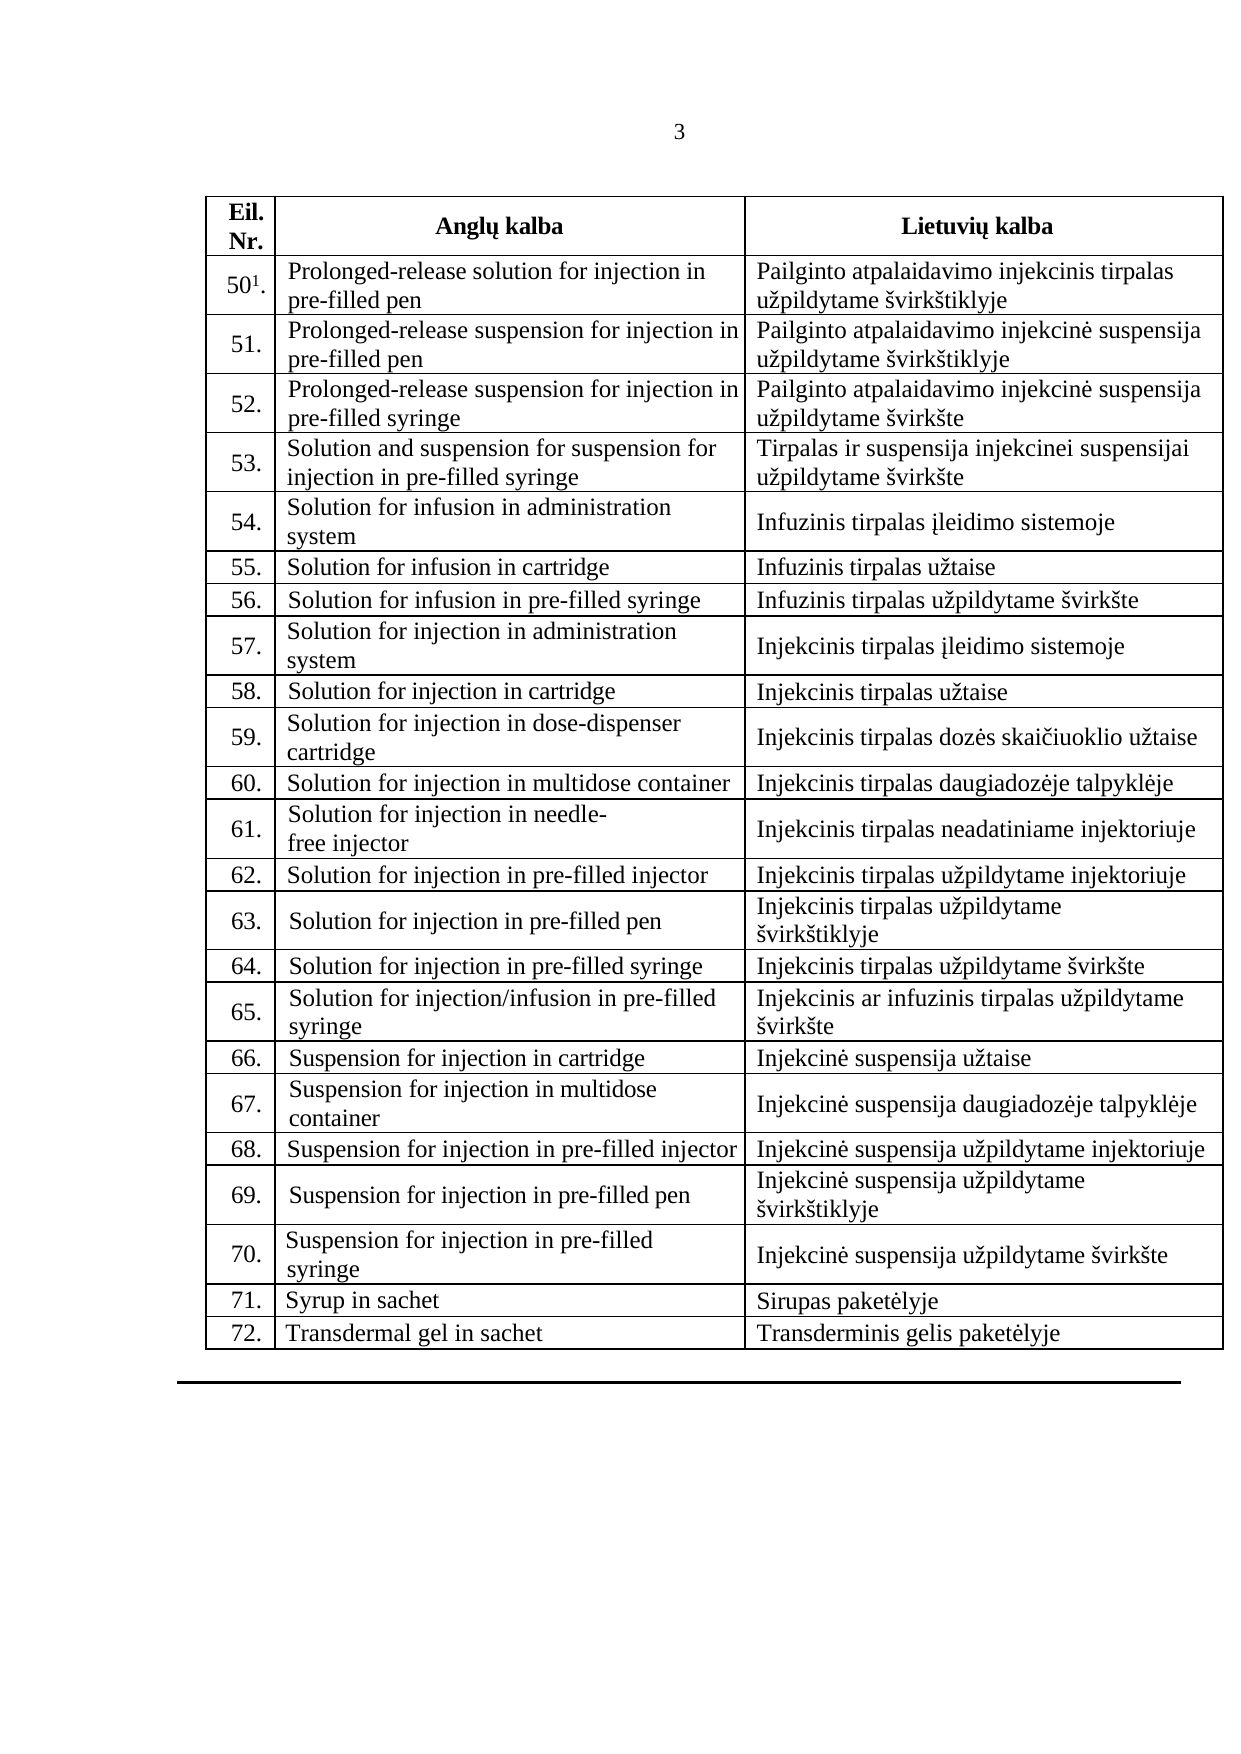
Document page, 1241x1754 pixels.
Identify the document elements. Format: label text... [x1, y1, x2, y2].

table_cell Suspension for injection in multidose container [276, 1074, 744, 1132]
table_cell Solution for injection in multidose container [276, 767, 744, 798]
table_cell Injekcinė suspensija užpildytame švirkšte [746, 1225, 1222, 1283]
table_cell 60. [207, 767, 274, 798]
table_cell Pailginto atpalaidavimo injekcinė suspensija užpildytame švirkštiklyje [746, 315, 1222, 373]
table_cell Injekcinis tirpalas dozės skaičiuoklio užtaise [746, 708, 1222, 766]
table_cell 69. [207, 1166, 274, 1224]
table_header Lietuvių kalba [746, 197, 1222, 254]
table_cell 54. [207, 492, 274, 550]
table_cell Injekcinis tirpalas neadatiniame injektoriuje [746, 800, 1222, 857]
table_cell Pailginto atpalaidavimo injekcinis tirpalas užpildytame švirkštiklyje [746, 256, 1222, 314]
table_cell Suspension for injection in pre-filled syringe [276, 1225, 744, 1283]
table_cell 57. [207, 617, 274, 674]
table_cell 52. [207, 374, 274, 432]
table_cell 501. [207, 256, 274, 314]
table_cell Injekcinis tirpalas daugiadozėje talpyklėje [746, 767, 1222, 798]
table_cell 63. [207, 892, 274, 949]
table_cell Sirupas paketėlyje [746, 1285, 1222, 1316]
table_cell Solution for injection in administration system [276, 617, 744, 674]
table_cell Solution for injection in dose-dispenser cartridge [276, 708, 744, 766]
table_header Anglų kalba [276, 197, 744, 254]
table_cell Solution for injection in cartridge [276, 676, 744, 706]
table_cell Prolonged-release solution for injection in pre-filled pen [276, 256, 744, 314]
table_cell Suspension for injection in cartridge [276, 1042, 744, 1073]
table_cell Injekcinis tirpalas įleidimo sistemoje [746, 617, 1222, 674]
table_cell Solution and suspension for suspension for injection in pre-filled syringe [276, 433, 744, 491]
table_cell Transdermal gel in sachet [276, 1317, 744, 1348]
table_cell Prolonged-release suspension for injection in pre-filled pen [276, 315, 744, 373]
table_cell 72. [207, 1317, 274, 1348]
table_cell Suspension for injection in pre-filled pen [276, 1166, 744, 1224]
table_cell Infuzinis tirpalas įleidimo sistemoje [746, 492, 1222, 550]
table_cell Solution for injection/infusion in pre-filled syringe [276, 983, 744, 1040]
table_cell Solution for injection in pre-filled pen [276, 892, 744, 949]
table_cell Infuzinis tirpalas užpildytame švirkšte [746, 584, 1222, 615]
table_cell Tirpalas ir suspensija injekcinei suspensijai užpildytame švirkšte [746, 433, 1222, 491]
table_cell Injekcinis tirpalas užpildytame švirkštiklyje [746, 892, 1222, 949]
table_cell 70. [207, 1225, 274, 1283]
table_cell Solution for infusion in pre-filled syringe [276, 584, 744, 615]
table_cell 59. [207, 708, 274, 766]
table_cell 55. [207, 552, 274, 582]
table_cell Injekcinė suspensija užtaise [746, 1042, 1222, 1073]
table_cell Injekcinis ar infuzinis tirpalas užpildytame švirkšte [746, 983, 1222, 1040]
table_cell Pailginto atpalaidavimo injekcinė suspensija užpildytame švirkšte [746, 374, 1222, 432]
table_cell 58. [207, 676, 274, 706]
table_cell Prolonged-release suspension for injection in pre-filled syringe [276, 374, 744, 432]
table_cell 62. [207, 859, 274, 890]
table_cell Solution for injection in pre-filled injector [276, 859, 744, 890]
table_cell 71. [207, 1285, 274, 1316]
table_cell 56. [207, 584, 274, 615]
table_cell Injekcinė suspensija užpildytame švirkštiklyje [746, 1166, 1222, 1224]
table_cell 53. [207, 433, 274, 491]
table_cell Injekcinis tirpalas užpildytame injektoriuje [746, 859, 1222, 890]
table_cell 51. [207, 315, 274, 373]
table_cell Solution for infusion in cartridge [276, 552, 744, 582]
table_cell Injekcinė suspensija užpildytame injektoriuje [746, 1133, 1222, 1164]
table_cell Infuzinis tirpalas užtaise [746, 552, 1222, 582]
table_cell Injekcinė suspensija daugiadozėje talpyklėje [746, 1074, 1222, 1132]
table_cell Solution for injection in needle-free injector [276, 800, 744, 857]
table_cell 67. [207, 1074, 274, 1132]
table_cell Syrup in sachet [276, 1285, 744, 1316]
table_cell 66. [207, 1042, 274, 1073]
table_cell Injekcinis tirpalas užpildytame švirkšte [746, 950, 1222, 981]
table_cell 61. [207, 800, 274, 857]
table_cell 65. [207, 983, 274, 1040]
table_cell 64. [207, 950, 274, 981]
table_header Eil. Nr. [207, 197, 274, 254]
table_cell Suspension for injection in pre-filled injector [276, 1133, 744, 1164]
table_cell Solution for infusion in administration system [276, 492, 744, 550]
table_cell Injekcinis tirpalas užtaise [746, 676, 1222, 706]
table_cell 68. [207, 1133, 274, 1164]
table_cell Transderminis gelis paketėlyje [746, 1317, 1222, 1348]
table_cell Solution for injection in pre-filled syringe [276, 950, 744, 981]
